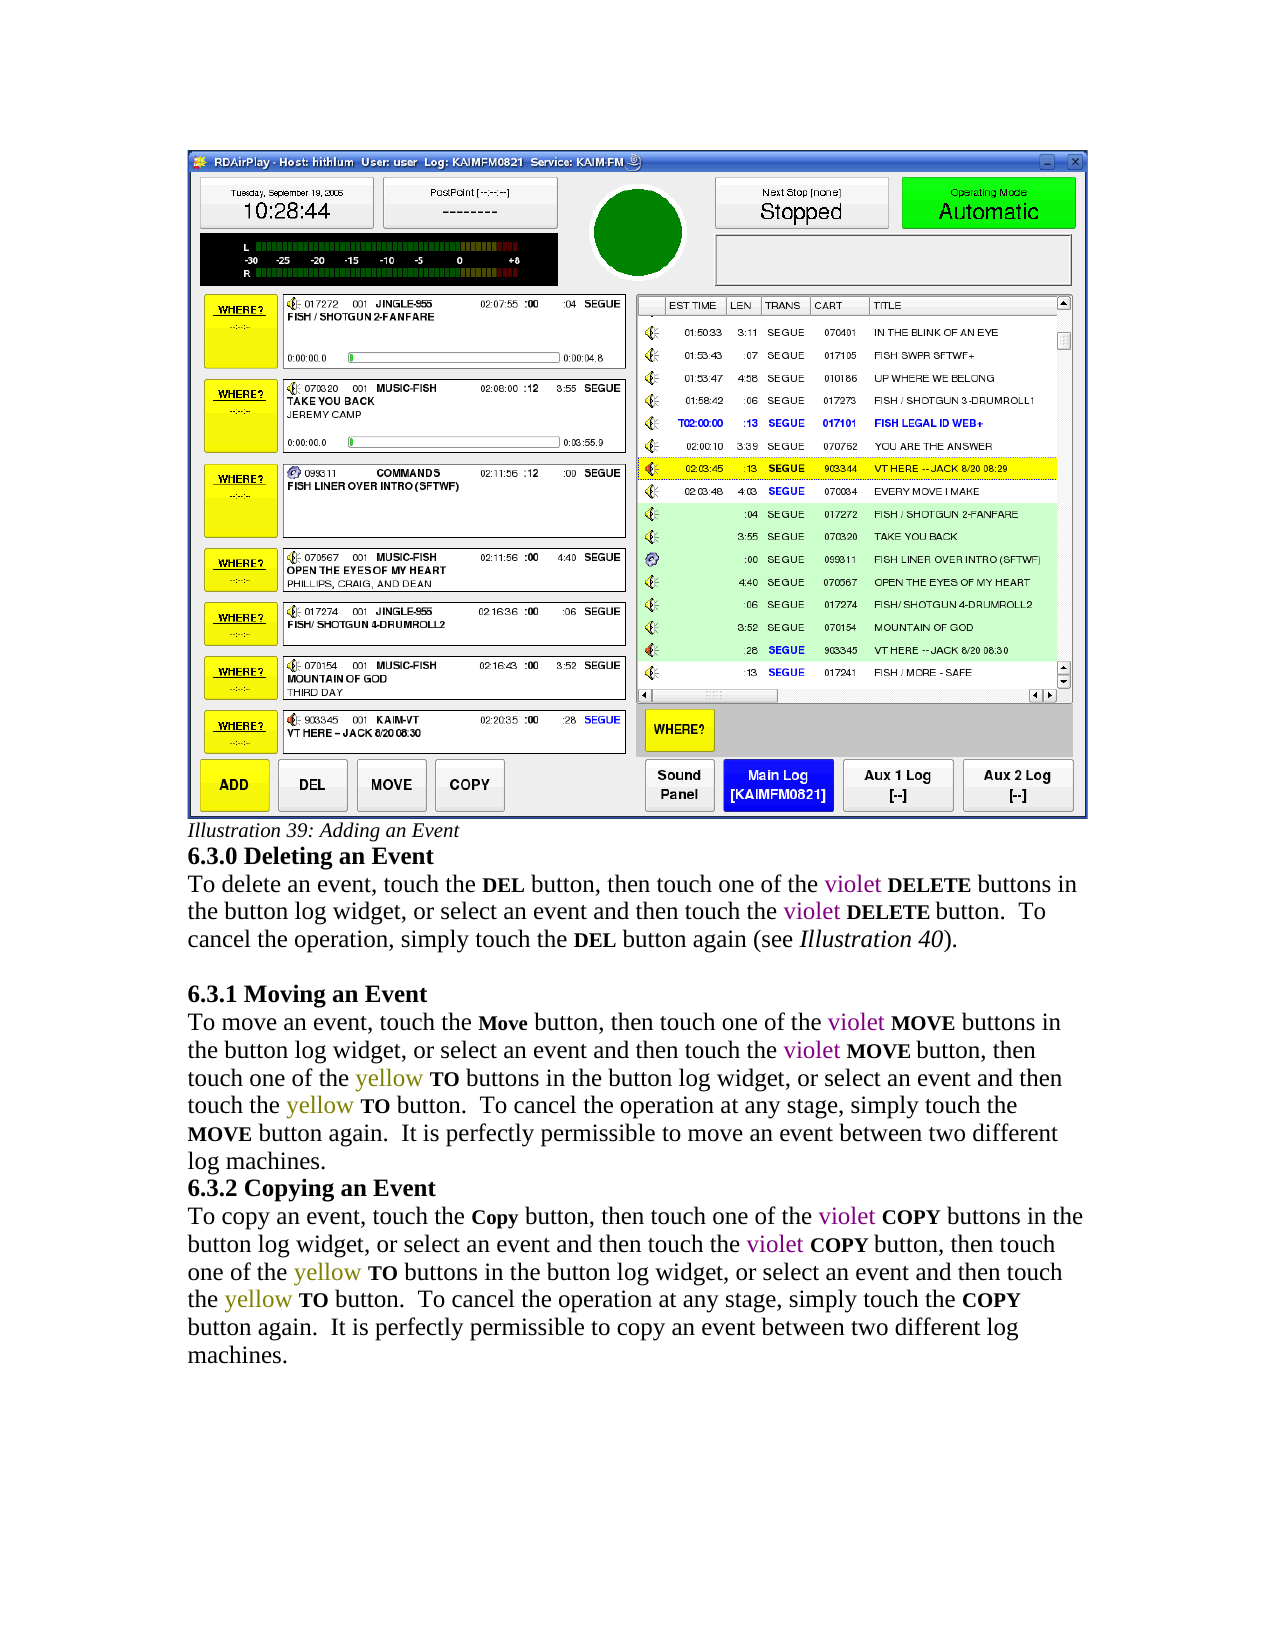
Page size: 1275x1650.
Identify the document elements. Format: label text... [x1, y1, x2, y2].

text 6.3.0 Deleting an Event [187, 842, 1087, 870]
text To delete an event, touch the DEL button, then touch one of the violet DELETE buttons in the button log widget, or select an event and then touch the violet DELETE button. To cancel the operation, simply touch the DEL button again (see Illustration 40). [187, 870, 1087, 953]
text 6.3.2 Copying an Event [187, 1174, 1087, 1202]
text To move an event, touch the Move button, then touch one of the violet MOVE buttons in the button log widget, or select an event and then touch the violet MOVE button, then touch one of the yellow TO buttons in the button log widget, or select an event and then touch the yellow TO button. To cancel the operation at any stage, simply touch the MOVE button again. It is perfectly permissible to move an event between two different log machines. [187, 1008, 1087, 1174]
text Illustration 39: Adding an Event [187, 819, 1087, 842]
text 6.3.1 Moving an Event [187, 981, 1087, 1008]
picture [187, 150, 1088, 819]
text To copy an event, touch the Copy button, then touch one of the violet COPY buttons in the button log widget, or select an event and then touch the violet COPY button, then touch one of the yellow TO buttons in the button log widget, or select an event and then touch the yellow TO button. To cancel the operation at any stage, simply touch the COPY button again. It is perfectly permissible to copy an event between two different log machines. [187, 1202, 1087, 1368]
